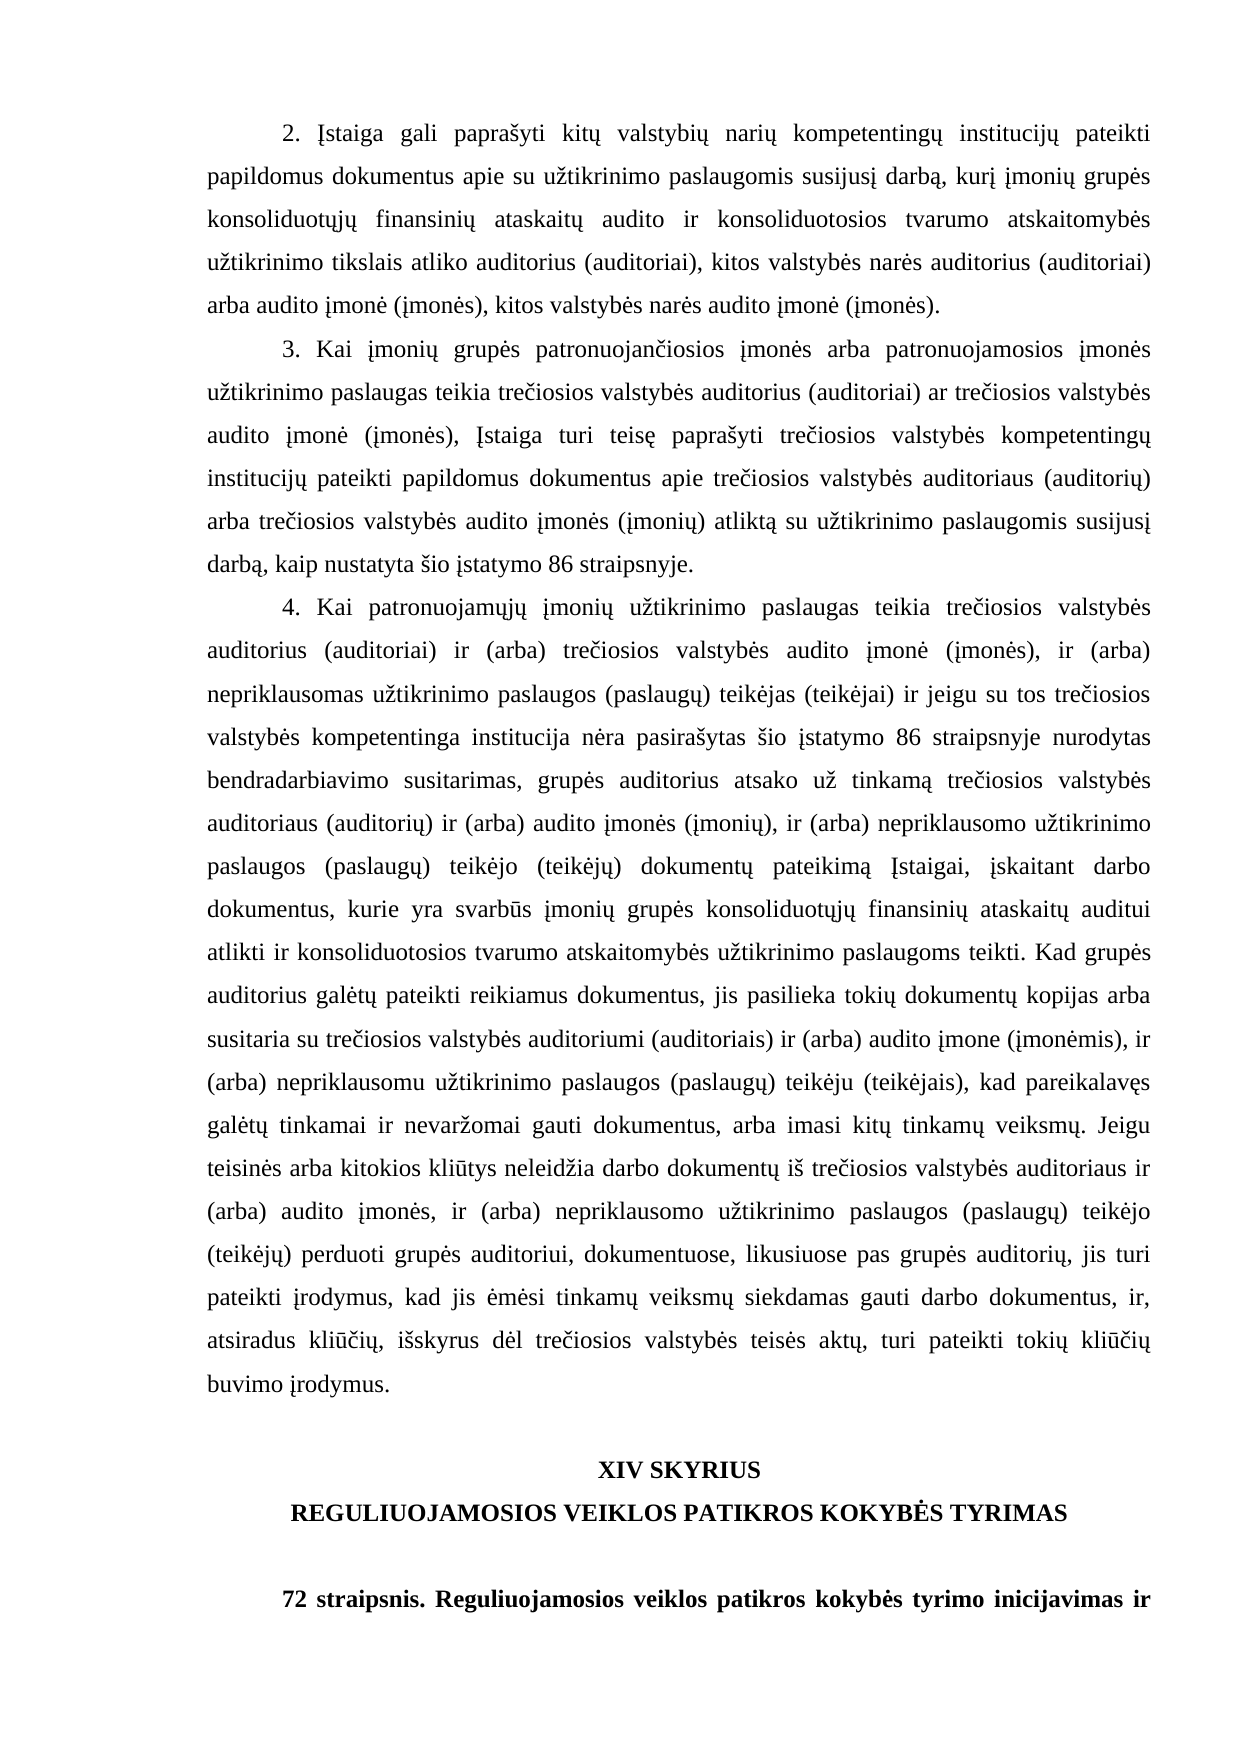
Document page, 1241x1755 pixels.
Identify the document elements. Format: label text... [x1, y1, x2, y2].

text 4. Kai patronuojamųjų įmonių užtikrinimo paslaugas teikia trečiosios valstybės auditorius (auditoriai) ir (arba) trečiosios valstybės audito įmonė (įmonės), ir (arba) nepriklausomas užtikrinimo paslaugos (paslaugų) teikėjas (teikėjai) ir jeigu su tos trečiosios valstybės kompetentinga institucija nėra pasirašytas šio įstatymo 86 straipsnyje nurodytas bendradarbiavimo susitarimas, grupės auditorius atsako už tinkamą trečiosios valstybės auditoriaus (auditorių) ir (arba) audito įmonės (įmonių), ir (arba) nepriklausomo užtikrinimo paslaugos (paslaugų) teikėjo (teikėjų) dokumentų pateikimą Įstaigai, įskaitant darbo dokumentus, kurie yra svarbūs įmonių grupės konsoliduotųjų finansinių ataskaitų auditui atlikti ir konsoliduotosios tvarumo atskaitomybės užtikrinimo paslaugoms teikti. Kad grupės auditorius galėtų pateikti reikiamus dokumentus, jis pasilieka tokių dokumentų kopijas arba susitaria su trečiosios valstybės auditoriumi (auditoriais) ir (arba) audito įmone (įmonėmis), ir (arba) nepriklausomu užtikrinimo paslaugos (paslaugų) teikėju (teikėjais), kad pareikalavęs galėtų tinkamai ir nevaržomai gauti dokumentus, arba imasi kitų tinkamų veiksmų. Jeigu teisinės arba kitokios kliūtys neleidžia darbo dokumentų iš trečiosios valstybės auditoriaus ir (arba) audito įmonės, ir (arba) nepriklausomo užtikrinimo paslaugos (paslaugų) teikėjo (teikėjų) perduoti grupės auditoriui, dokumentuose, likusiuose pas grupės auditorių, jis turi pateikti įrodymus, kad jis ėmėsi tinkamų veiksmų siekdamas gauti darbo dokumentus, ir, atsiradus kliūčių, išskyrus dėl trečiosios valstybės teisės aktų, turi pateikti tokių kliūčių buvimo įrodymus. [207, 592, 1152, 1397]
text XIV SKYRIUS [207, 1455, 1152, 1484]
text 3. Kai įmonių grupės patronuojančiosios įmonės arba patronuojamosios įmonės užtikrinimo paslaugas teikia trečiosios valstybės auditorius (auditoriai) ar trečiosios valstybės audito įmonė (įmonės), Įstaiga turi teisę paprašyti trečiosios valstybės kompetentingų institucijų pateikti papildomus dokumentus apie trečiosios valstybės auditoriaus (auditorių) arba trečiosios valstybės audito įmonės (įmonių) atliktą su užtikrinimo paslaugomis susijusį darbą, kaip nustatyta šio įstatymo 86 straipsnyje. [207, 334, 1152, 578]
text REGULIUOJAMOSIOS VEIKLOS PATIKROS KOKYBĖS TYRIMAS [207, 1498, 1152, 1527]
text 2. Įstaiga gali paprašyti kitų valstybių narių kompetentingų institucijų pateikti papildomus dokumentus apie su užtikrinimo paslaugomis susijusį darbą, kurį įmonių grupės konsoliduotųjų finansinių ataskaitų audito ir konsoliduotosios tvarumo atskaitomybės užtikrinimo tikslais atliko auditorius (auditoriai), kitos valstybės narės auditorius (auditoriai) arba audito įmonė (įmonės), kitos valstybės narės audito įmonė (įmonės). [207, 118, 1152, 319]
text 72 straipsnis. Reguliuojamosios veiklos patikros kokybės tyrimo inicijavimas ir [282, 1584, 1152, 1613]
